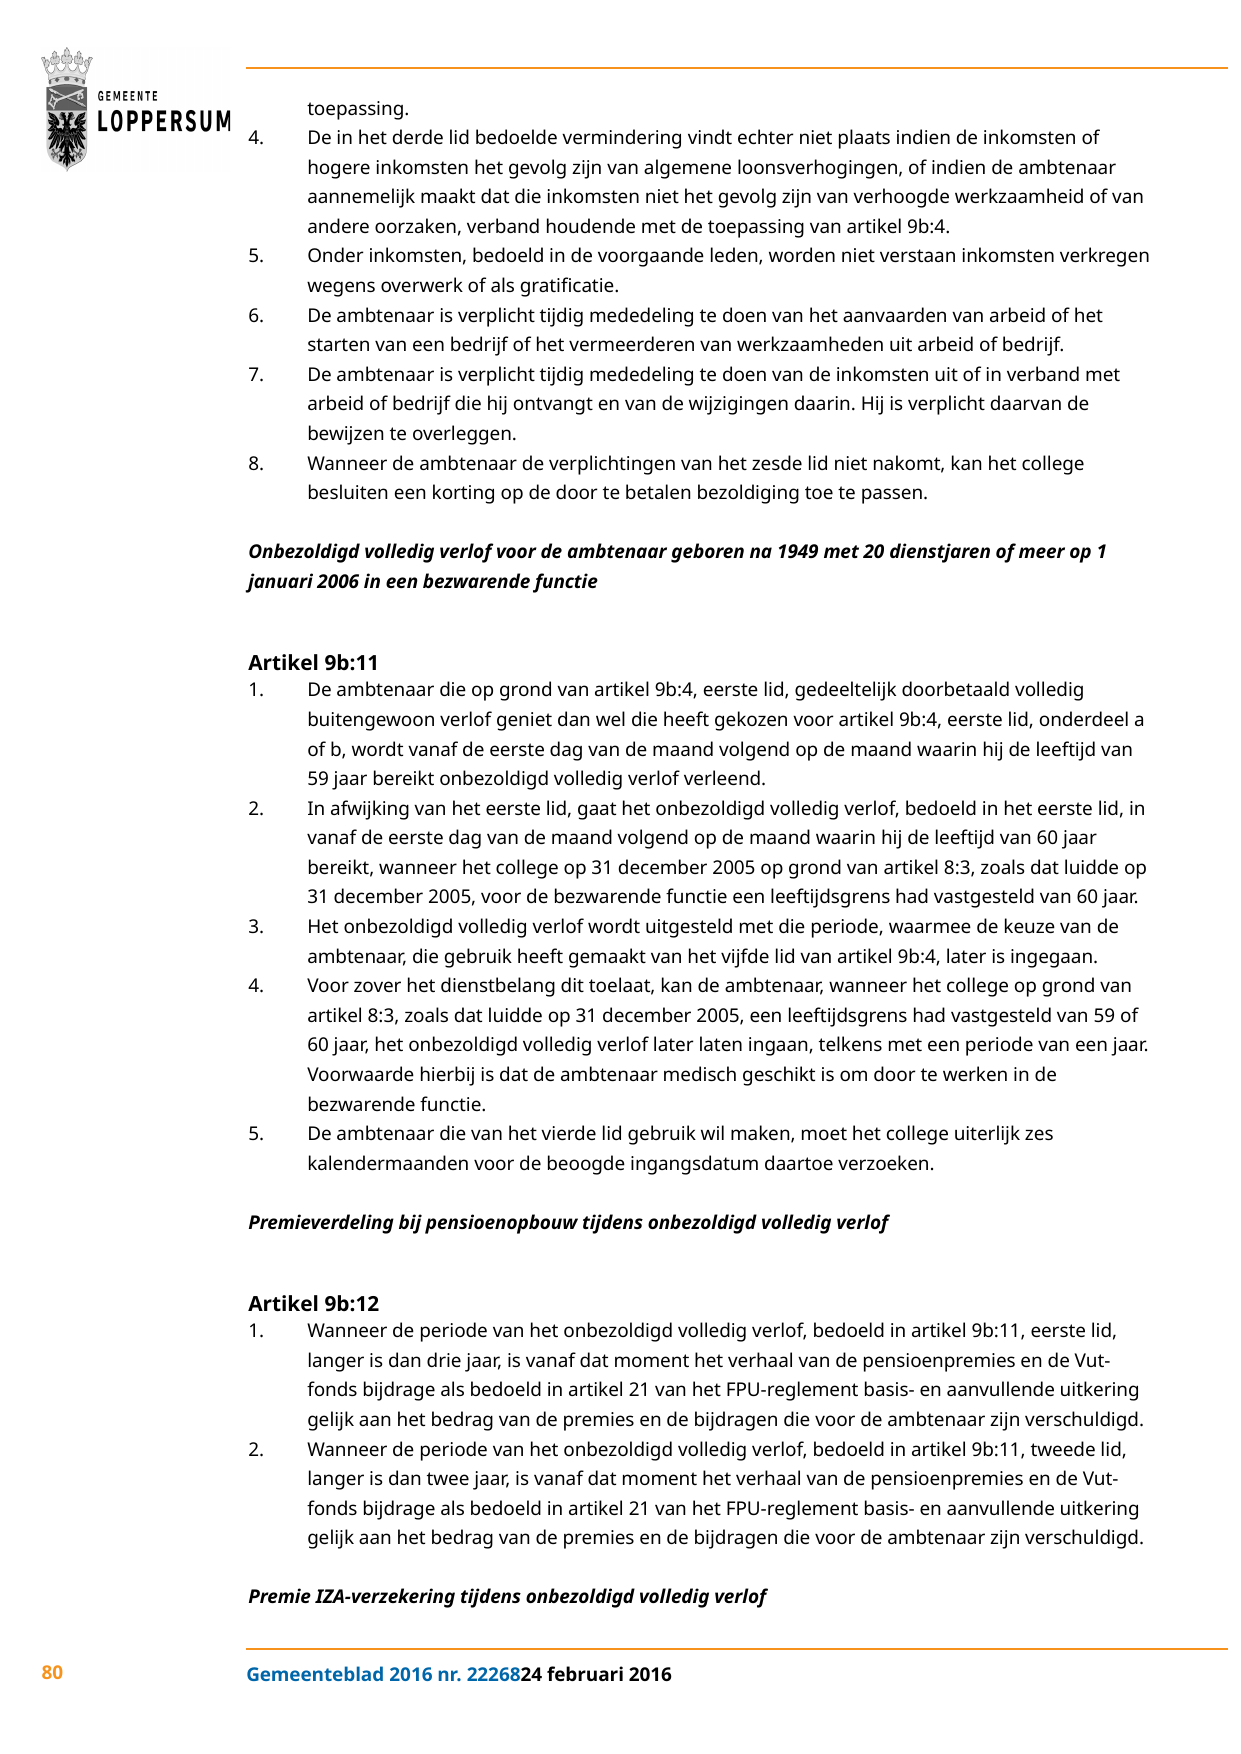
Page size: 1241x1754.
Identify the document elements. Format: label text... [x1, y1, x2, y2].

list De ambtenaar is verplicht tijdig mededeling te doen van het aanvaarden van arbeid of het starten van een bedrijf of het vermeerderen van werkzaamheden uit arbeid of bedrijf. [248, 302, 1152, 357]
list De in het derde lid bedoelde vermindering vindt echter niet plaats indien de inkomsten of hogere inkomsten het gevolg zijn van algemene loonsverhogingen, of indien de ambtenaar aannemelijk maakt dat die inkomsten niet het gevolg zijn van verhoogde werkzaamheid of van andere oorzaken, verband houdende met de toepassing van artikel 9b:4. [248, 124, 1152, 239]
text Premie IZA-verzekering tijdens onbezoldigd volledig verlof [248, 1584, 1152, 1609]
list Onder inkomsten, bedoeld in de voorgaande leden, worden niet verstaan inkomsten verkregen wegens overwerk of als gratificatie. [248, 243, 1152, 298]
list In afwijking van het eerste lid, gaat het onbezoldigd volledig verlof, bedoeld in het eerste lid, in vanaf de eerste dag van de maand volgend op de maand waarin hij de leeftijd van 60 jaar bereikt, wanneer het college op 31 december 2005 op grond van artikel 8:3, zoals dat luidde op 31 december 2005, voor de bezwarende functie een leeftijdsgrens had vastgesteld van 60 jaar. [248, 795, 1152, 909]
list Het onbezoldigd volledig verlof wordt uitgesteld met die periode, waarmee de keuze van de ambtenaar, die gebruik heeft gemaakt van het vijfde lid van artikel 9b:4, later is ingegaan. [248, 913, 1152, 968]
list toepassing. [248, 95, 1152, 121]
picture [41, 47, 231, 172]
text Onbezoldigd volledig verlof voor de ambtenaar geboren na 1949 met 20 dienstjaren of meer op 1 januari 2006 in een bezwarende functie [248, 538, 1152, 594]
list De ambtenaar die op grond van artikel 9b:4, eerste lid, gedeeltelijk doorbetaald volledig buitengewoon verlof geniet dan wel die heeft gekozen voor artikel 9b:4, eerste lid, onderdeel a of b, wordt vanaf de eerste dag van de maand volgend op de maand waarin hij de leeftijd van 59 jaar bereikt onbezoldigd volledig verlof verleend. [248, 677, 1152, 791]
list Wanneer de periode van het onbezoldigd volledig verlof, bedoeld in artikel 9b:11, eerste lid, langer is dan drie jaar, is vanaf dat moment het verhaal van de pensioenpremies en de Vut-fonds bijdrage als bedoeld in artikel 21 van het FPU-reglement basis- en aanvullende uitkering gelijk aan het bedrag van de premies en de bijdragen die voor de ambtenaar zijn verschuldigd. [248, 1317, 1152, 1432]
text Artikel 9b:12 [248, 1289, 1152, 1317]
list Wanneer de periode van het onbezoldigd volledig verlof, bedoeld in artikel 9b:11, tweede lid, langer is dan twee jaar, is vanaf dat moment het verhaal van de pensioenpremies en de Vut-fonds bijdrage als bedoeld in artikel 21 van het FPU-reglement basis- en aanvullende uitkering gelijk aan het bedrag van de premies en de bijdragen die voor de ambtenaar zijn verschuldigd. [248, 1436, 1152, 1550]
text Premieverdeling bij pensioenopbouw tijdens onbezoldigd volledig verlof [248, 1209, 1152, 1235]
text Artikel 9b:11 [248, 648, 1152, 677]
list De ambtenaar is verplicht tijdig mededeling te doen van de inkomsten uit of in verband met arbeid of bedrijf die hij ontvangt en van de wijzigingen daarin. Hij is verplicht daarvan de bewijzen te overleggen. [248, 361, 1152, 446]
list Wanneer de ambtenaar de verplichtingen van het zesde lid niet nakomt, kan het college besluiten een korting op de door te betalen bezoldiging toe te passen. [248, 450, 1152, 505]
list Voor zover het dienstbelang dit toelaat, kan de ambtenaar, wanneer het college op grond van artikel 8:3, zoals dat luidde op 31 december 2005, een leeftijdsgrens had vastgesteld van 59 of 60 jaar, het onbezoldigd volledig verlof later laten ingaan, telkens met een periode van een jaar. Voorwaarde hierbij is dat de ambtenaar medisch geschikt is om door te werken in de bezwarende functie. [248, 972, 1152, 1116]
list De ambtenaar die van het vierde lid gebruik wil maken, moet het college uiterlijk zes kalendermaanden voor de beoogde ingangsdatum daartoe verzoeken. [248, 1120, 1152, 1176]
